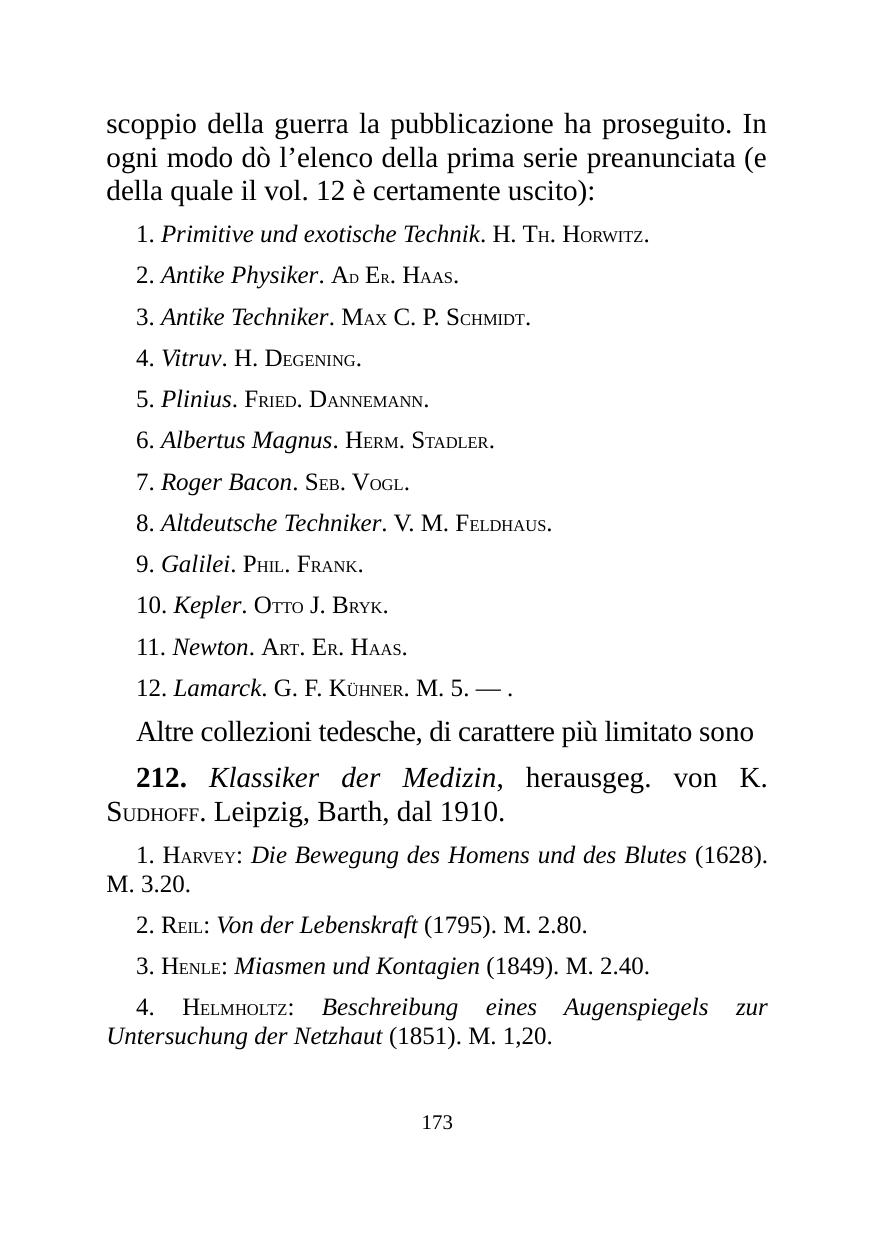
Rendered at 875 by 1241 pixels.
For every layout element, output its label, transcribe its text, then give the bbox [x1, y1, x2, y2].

text 12. Lamarck. G. F. Kühner. M. 5. — . [106, 673, 768, 702]
text 9. Galilei. Phil. Frank. [106, 549, 768, 578]
text 8. Altdeutsche Techniker. V. M. Feldhaus. [106, 508, 768, 537]
text 10. Kepler. Otto J. Bryk. [106, 591, 768, 619]
text 3. Henle: Miasmen und Kontagien (1849). M. 2.40. [106, 951, 768, 980]
text 1. Harvey: Die Bewegung des Homens und des Blutes (1628). M. 3.20. [106, 840, 768, 897]
text 212. Klassiker der Medizin, herausgeg. von K. Sudhoff. Leipzig, Barth, dal 1910. [106, 760, 768, 827]
text scoppio della guerra la pubblicazione ha proseguito. In ogni modo dò l’elenco della prima serie preanunciata (e della quale il vol. 12 è certamente uscito): [106, 106, 768, 207]
text Altre collezioni tedesche, di carattere più limitato sono [106, 714, 768, 748]
text 2. Antike Physiker. Ad Er. Haas. [106, 261, 768, 289]
text 2. Reil: Von der Lebenskraft (1795). M. 2.80. [106, 910, 768, 939]
text 5. Plinius. Fried. Dannemann. [106, 384, 768, 413]
text 7. Roger Bacon. Seb. Vogl. [106, 467, 768, 496]
text 3. Antike Techniker. Max C. P. Schmidt. [106, 302, 768, 331]
text 11. Newton. Art. Er. Haas. [106, 632, 768, 661]
text 1. Primitive und exotische Technik. H. Th. Horwitz. [106, 219, 768, 248]
text 4. Vitruv. H. Degening. [106, 343, 768, 372]
text 4. Helmholtz: Beschreibung eines Augenspiegels zur Untersuchung der Netzhaut (1851). M. 1,20. [106, 992, 768, 1050]
text 6. Albertus Magnus. Herm. Stadler. [106, 426, 768, 454]
